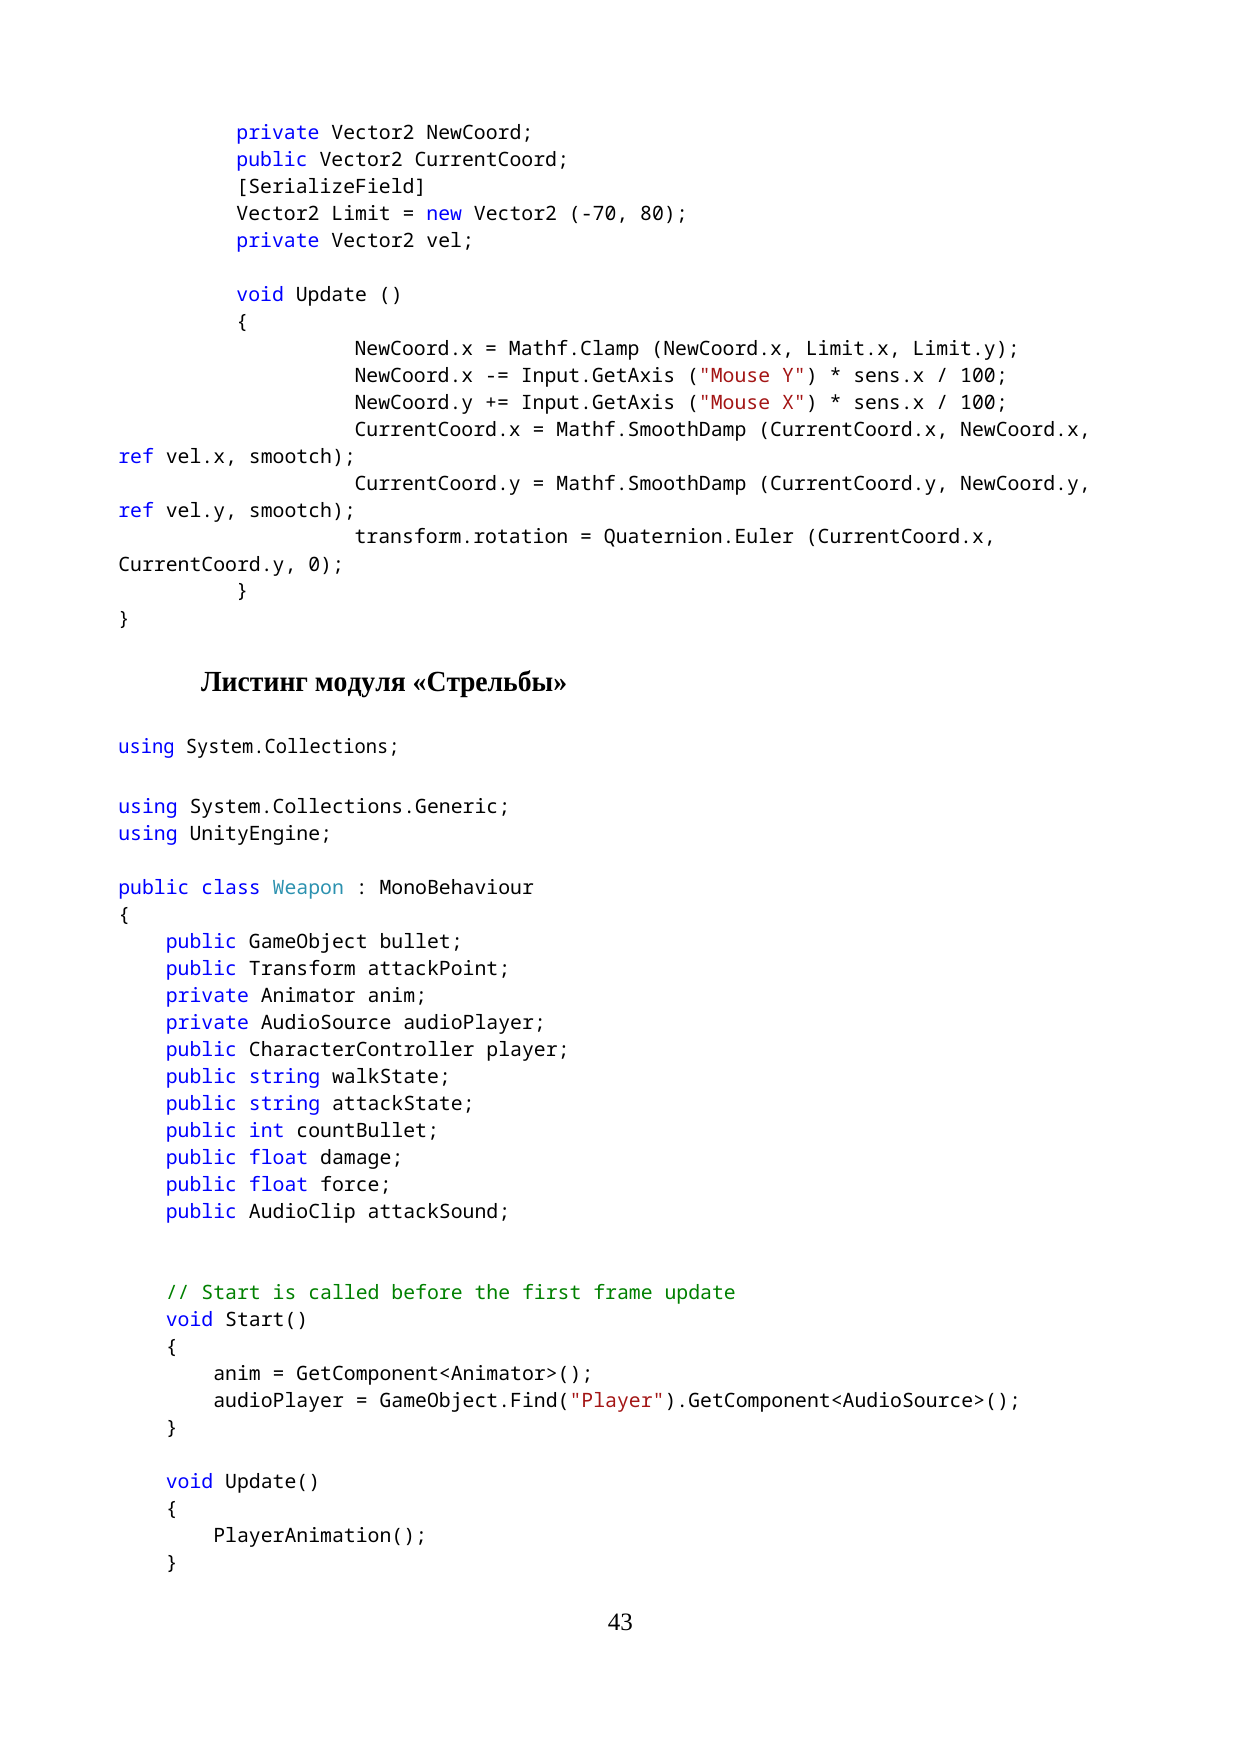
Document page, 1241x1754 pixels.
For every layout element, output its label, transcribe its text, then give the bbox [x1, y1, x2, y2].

text transform.rotation = Quaternion.Euler (CurrentCoord.x, CurrentCoord.y, 0); [118, 523, 1122, 577]
text public int countBullet; [118, 1116, 1122, 1143]
text private Animator anim; [118, 981, 1122, 1008]
text void Start() [118, 1305, 1122, 1332]
text } [118, 1548, 1122, 1575]
text public string attackState; [118, 1089, 1122, 1116]
text private Vector2 vel; [118, 226, 1122, 253]
text CurrentCoord.y = Mathf.SmoothDamp (CurrentCoord.y, NewCoord.y, ref vel.y, smootch); [118, 469, 1122, 523]
text } [118, 604, 1122, 631]
text public float damage; [118, 1143, 1122, 1170]
text public CharacterController player; [118, 1035, 1122, 1062]
text public Vector2 CurrentCoord; [118, 145, 1122, 172]
text using System.Collections; [118, 732, 1122, 759]
text anim = GetComponent<Animator>(); [118, 1359, 1122, 1386]
text using System.Collections.Generic; [118, 793, 1122, 819]
text audioPlayer = GameObject.Find("Player").GetComponent<AudioSource>(); [118, 1386, 1122, 1413]
text public float force; [118, 1170, 1122, 1197]
text } [118, 1413, 1122, 1440]
text NewCoord.x -= Input.GetAxis ("Mouse Y") * sens.x / 100; [118, 361, 1122, 388]
text [SerializeField] [118, 172, 1122, 199]
text public Transform attackPoint; [118, 954, 1122, 981]
text private AudioSource audioPlayer; [118, 1008, 1122, 1035]
text } [118, 577, 1122, 604]
text public AudioClip attackSound; [118, 1197, 1122, 1224]
text public class Weapon : MonoBehaviour [118, 873, 1122, 901]
text void Update() [118, 1467, 1122, 1494]
text public GameObject bullet; [118, 927, 1122, 954]
text { [118, 307, 1122, 334]
text { [118, 1332, 1122, 1359]
text public string walkState; [118, 1062, 1122, 1089]
text NewCoord.y += Input.GetAxis ("Mouse X") * sens.x / 100; [118, 388, 1122, 415]
text PlayerAnimation(); [118, 1521, 1122, 1548]
text Листинг модуля «Стрельбы» [118, 664, 1122, 698]
text { [118, 1494, 1122, 1521]
text { [118, 901, 1122, 927]
text using UnityEngine; [118, 819, 1122, 847]
text NewCoord.x = Mathf.Clamp (NewCoord.x, Limit.x, Limit.y); [118, 334, 1122, 361]
text CurrentCoord.x = Mathf.SmoothDamp (CurrentCoord.x, NewCoord.x, ref vel.x, smootch); [118, 415, 1122, 469]
text void Update () [118, 280, 1122, 307]
text // Start is called before the first frame update [118, 1278, 1122, 1305]
text Vector2 Limit = new Vector2 (-70, 80); [118, 199, 1122, 226]
text private Vector2 NewCoord; [118, 118, 1122, 145]
